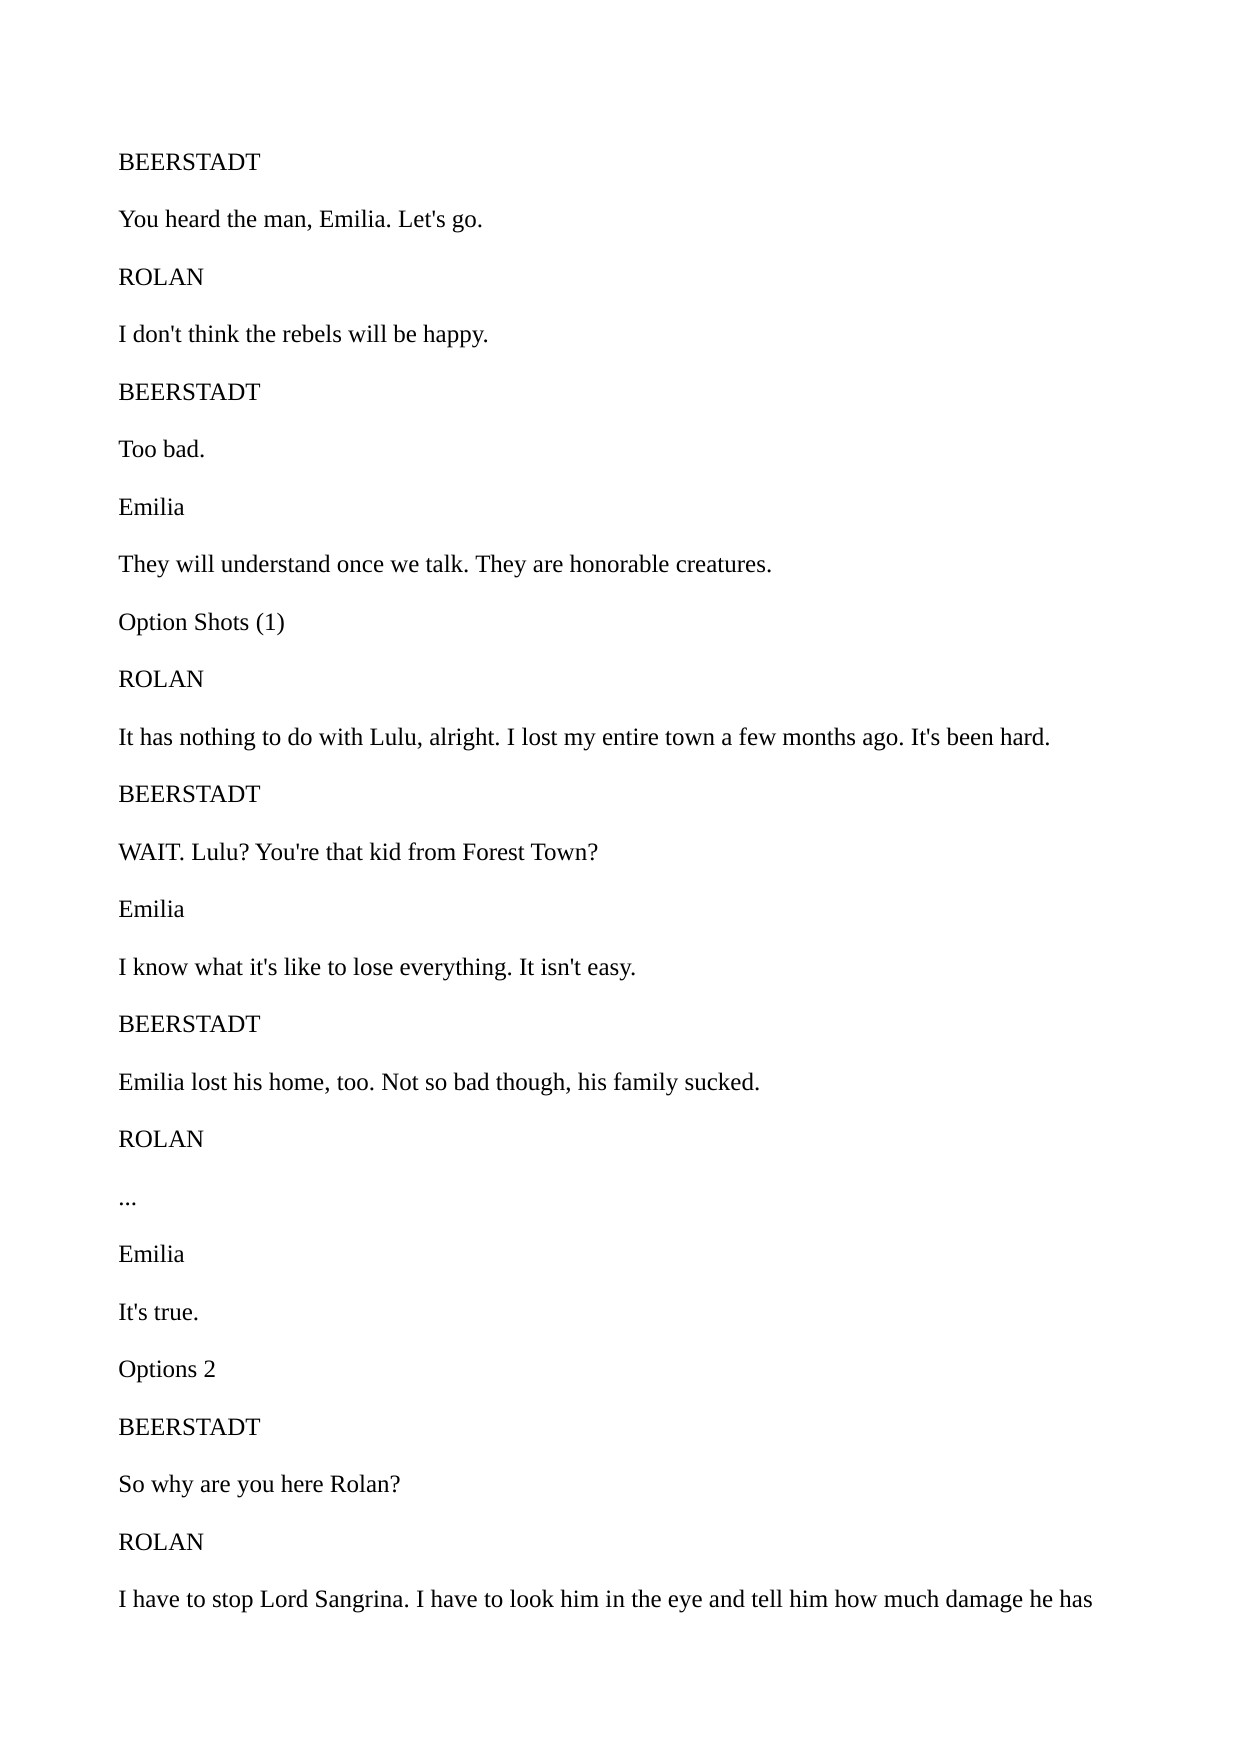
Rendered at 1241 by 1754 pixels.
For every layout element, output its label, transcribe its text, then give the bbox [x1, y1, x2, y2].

text Option Shots (1) [118, 607, 1122, 636]
text ROLAN [118, 664, 1122, 693]
text ... [118, 1182, 1122, 1211]
text Options 2 [118, 1354, 1122, 1383]
text It has nothing to do with Lulu, alright. I lost my entire town a few months ago. It's been hard. [118, 722, 1122, 751]
text Emilia [118, 492, 1122, 521]
text I have to stop Lord Sangrina. I have to look him in the eye and tell him how much damage he has [118, 1584, 1122, 1613]
text I know what it's like to lose everything. It isn't easy. [118, 952, 1122, 981]
text They will understand once we talk. They are honorable creatures. [118, 549, 1122, 578]
text BEERSTADT [118, 147, 1122, 176]
text You heard the man, Emilia. Let's go. [118, 204, 1122, 233]
text ROLAN [118, 262, 1122, 291]
text BEERSTADT [118, 377, 1122, 406]
text ROLAN [118, 1124, 1122, 1153]
text BEERSTADT [118, 1412, 1122, 1441]
text Emilia [118, 1239, 1122, 1268]
text So why are you here Rolan? [118, 1469, 1122, 1498]
text Emilia [118, 894, 1122, 923]
text BEERSTADT [118, 1009, 1122, 1038]
text WAIT. Lulu? You're that kid from Forest Town? [118, 837, 1122, 866]
text I don't think the rebels will be happy. [118, 319, 1122, 348]
text BEERSTADT [118, 779, 1122, 808]
text ROLAN [118, 1527, 1122, 1556]
text Too bad. [118, 434, 1122, 463]
text It's true. [118, 1297, 1122, 1326]
text Emilia lost his home, too. Not so bad though, his family sucked. [118, 1067, 1122, 1096]
